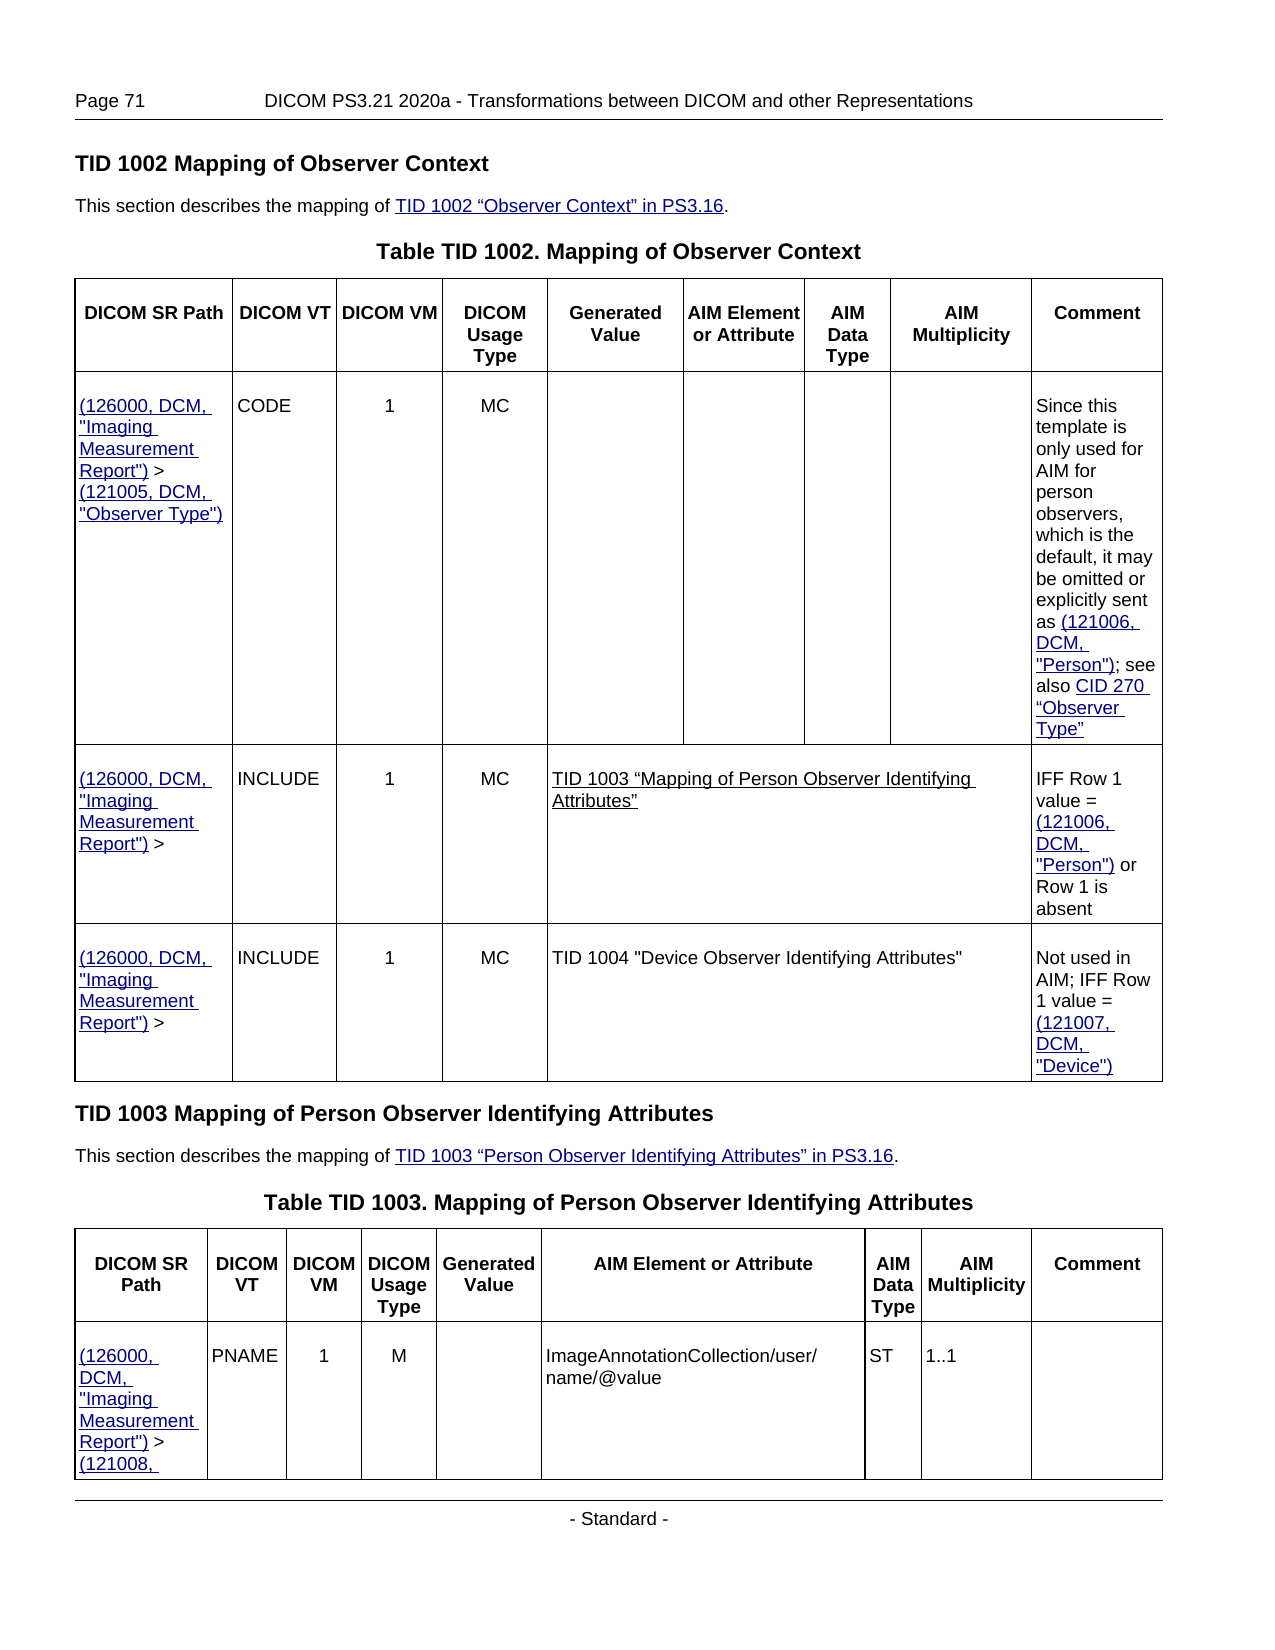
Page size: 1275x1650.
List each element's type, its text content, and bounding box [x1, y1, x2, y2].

table_cell (126000, DCM, "Imaging Measurement Report") > (121005, DCM, "Observer Type") [76, 372, 232, 744]
table_header DICOM SR Path [76, 279, 232, 371]
table_cell MC [443, 745, 547, 923]
table_cell 1 [287, 1322, 361, 1479]
table_header Comment [1032, 1229, 1162, 1321]
table_cell [805, 372, 890, 744]
table_cell (126000, DCM, "Imaging Measurement Report") > [76, 924, 232, 1081]
table_cell [548, 372, 683, 744]
table_cell Image​Annotation​​Collection/​user/​name/​@value [542, 1322, 864, 1479]
table_cell 1 [337, 924, 442, 1081]
table_cell INCLUDE [233, 745, 336, 923]
table_header DICOM VT [208, 1229, 286, 1321]
table_header DICOM Usage Type [443, 279, 547, 371]
table_cell CODE [233, 372, 336, 744]
table_header AIM Data Type [805, 279, 890, 371]
table_cell ST [866, 1322, 921, 1479]
table_cell [437, 1322, 541, 1479]
table_cell [1032, 1322, 1162, 1479]
table_header DICOM SR Path [76, 1229, 207, 1321]
table_header DICOM VM [337, 279, 442, 371]
text Table TID 1002. Mapping of Observer Context [75, 239, 1162, 264]
table_cell IFF Row 1 value = (121006, DCM, "Person") or Row 1 is absent [1032, 745, 1162, 923]
text TID 1003 Mapping of Person Observer Identifying Attributes [75, 1100, 1162, 1126]
table_cell (126000, DCM, "Imaging Measurement Report") > [76, 745, 232, 923]
text This section describes the mapping of TID 1003 “Person Observer Identifying Attributes” in PS3.16. [75, 1145, 1162, 1166]
table_header AIM Element or Attribute [684, 279, 804, 371]
text TID 1002 Mapping of Observer Context [75, 150, 1162, 176]
table_header DICOM VM [287, 1229, 361, 1321]
table_cell TID 1004 "Device Observer Identifying Attributes" [548, 924, 1031, 1081]
table_header Generated Value [548, 279, 683, 371]
table_cell [891, 372, 1031, 744]
table_cell MC [443, 924, 547, 1081]
table_header AIM Multiplicity [922, 1229, 1031, 1321]
table_cell (126000, DCM, "Imaging Measurement Report") > (121008, [76, 1322, 207, 1479]
table_header DICOM Usage Type [362, 1229, 436, 1321]
table_cell MC [443, 372, 547, 744]
table_cell INCLUDE [233, 924, 336, 1081]
table_cell M [362, 1322, 436, 1479]
table_header Generated Value [437, 1229, 541, 1321]
table_header AIM Element or Attribute [542, 1229, 864, 1321]
table_header AIM Multiplicity [891, 279, 1031, 371]
table_cell 1 [337, 372, 442, 744]
table_cell PNAME [208, 1322, 286, 1479]
table_header Comment [1032, 279, 1162, 371]
table_cell Not used in AIM; IFF Row 1 value = (121007, DCM, "Device") [1032, 924, 1162, 1081]
table_cell [684, 372, 804, 744]
text This section describes the mapping of TID 1002 “Observer Context” in PS3.16. [75, 194, 1162, 216]
text Table TID 1003. Mapping of Person Observer Identifying Attributes [75, 1189, 1162, 1215]
table_cell 1 [337, 745, 442, 923]
table_header DICOM VT [233, 279, 336, 371]
table_cell Since this template is only used for AIM for person observers, which is the default, it may be omitted or explicitly sent as (121006, DCM, "Person"); see also CID 270 “Observer Type” [1032, 372, 1162, 744]
table_cell TID 1003 “Mapping of Person Observer Identifying Attributes” [548, 745, 1031, 923]
table_cell 1..1 [922, 1322, 1031, 1479]
table_header AIM Data Type [866, 1229, 921, 1321]
